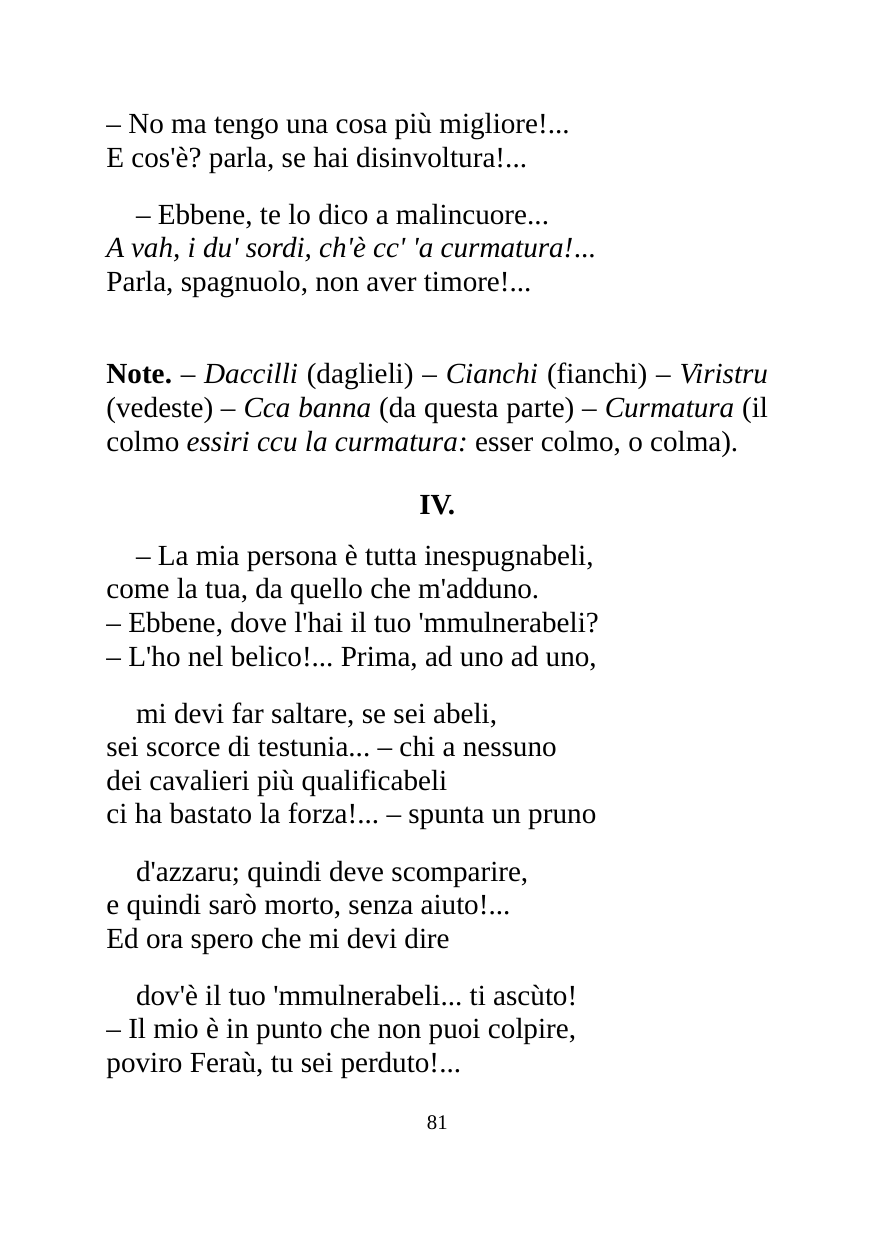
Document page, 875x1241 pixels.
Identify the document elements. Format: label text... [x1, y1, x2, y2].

text mi devi far saltare, se sei abeli, [106, 696, 768, 729]
text – Ebbene, te lo dico a malincuore... [106, 197, 768, 231]
text Note. – Daccilli (daglieli) – Cianchi (fianchi) – Viristru (vedeste) – Cca banna (da questa parte) – Curmatura (il colmo essiri ccu la curmatura: esser colmo, o colma). [106, 357, 768, 457]
text A vah, i du' sordi, ch'è cc' 'a curmatura!... [106, 231, 768, 264]
text Parla, spagnuolo, non aver timore!... [106, 264, 768, 298]
text dov'è il tuo 'mmulnerabeli... ti ascùto! [106, 978, 768, 1011]
text come la tua, da quello che m'adduno. [106, 572, 768, 605]
text d'azzaru; quindi deve scomparire, [106, 854, 768, 887]
text – La mia persona è tutta inespugnabeli, [106, 538, 768, 572]
text e quindi sarò morto, senza aiuto!... [106, 887, 768, 921]
text IV. [106, 487, 768, 520]
text dei cavalieri più qualificabeli [106, 763, 768, 796]
text Ed ora spero che mi devi dire [106, 921, 768, 954]
text poviro Feraù, tu sei perduto!... [106, 1045, 768, 1078]
text – Ebbene, dove l'hai il tuo 'mmulnerabeli? [106, 605, 768, 639]
text sei scorce di testunia... – chi a nessuno [106, 729, 768, 763]
text ci ha bastato la forza!... – spunta un pruno [106, 796, 768, 830]
text – L'ho nel belico!... Prima, ad uno ad uno, [106, 639, 768, 672]
text – No ma tengo una cosa più migliore!... [106, 106, 768, 140]
text – Il mio è in punto che non puoi colpire, [106, 1011, 768, 1045]
text E cos'è? parla, se hai disinvoltura!... [106, 140, 768, 173]
